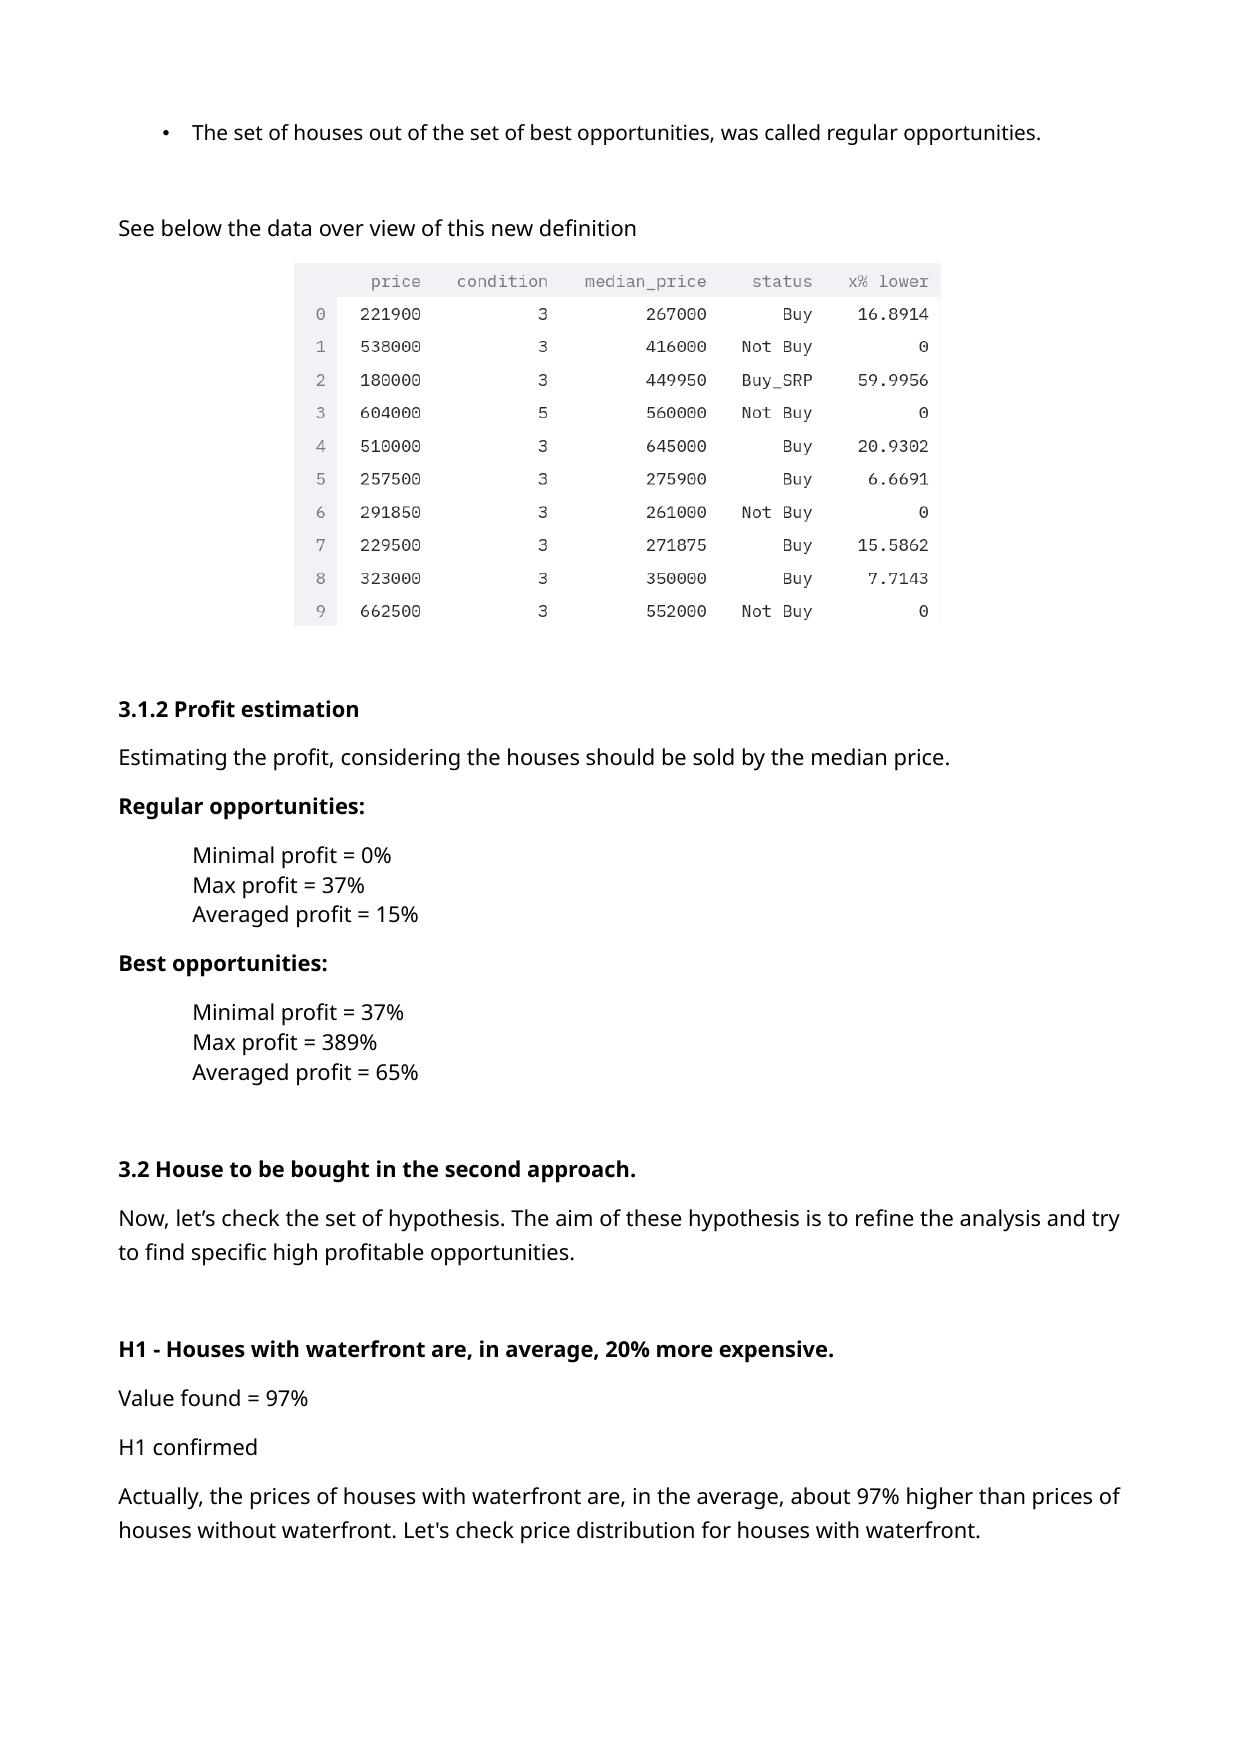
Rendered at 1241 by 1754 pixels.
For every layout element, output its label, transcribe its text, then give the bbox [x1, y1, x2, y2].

text Max profit = 389% [192, 1027, 1122, 1056]
text Now, let’s check the set of hypothesis. The aim of these hypothesis is to refine the analysis and try to find specific high profitable opportunities. [118, 1203, 1122, 1267]
text H1 - Houses with waterfront are, in average, 20% more expensive. [118, 1334, 1122, 1364]
text H1 confirmed [118, 1432, 1122, 1462]
picture [293, 261, 947, 626]
text Averaged profit = 15% [192, 899, 1122, 929]
text Averaged profit = 65% [192, 1056, 1122, 1086]
text Minimal profit = 37% [192, 997, 1122, 1027]
text Actually, the prices of houses with waterfront are, in the average, about 97% higher than prices of houses without waterfront. Let's check price distribution for houses with waterfront. [118, 1481, 1122, 1544]
text Best opportunities: [118, 948, 1122, 978]
text Value found = 97% [118, 1383, 1122, 1413]
text 3.1.2 Profit estimation [118, 693, 1122, 723]
text Regular opportunities: [118, 791, 1122, 821]
list The set of houses out of the set of best opportunities, was called regular opportunities. [162, 118, 1122, 147]
text Minimal profit = 0% [192, 840, 1122, 869]
text Max profit = 37% [192, 869, 1122, 899]
text 3.2 House to be bought in the second approach. [118, 1154, 1122, 1184]
text Estimating the profit, considering the houses should be sold by the median price. [118, 742, 1122, 772]
text See below the data over view of this new definition [118, 212, 1122, 242]
